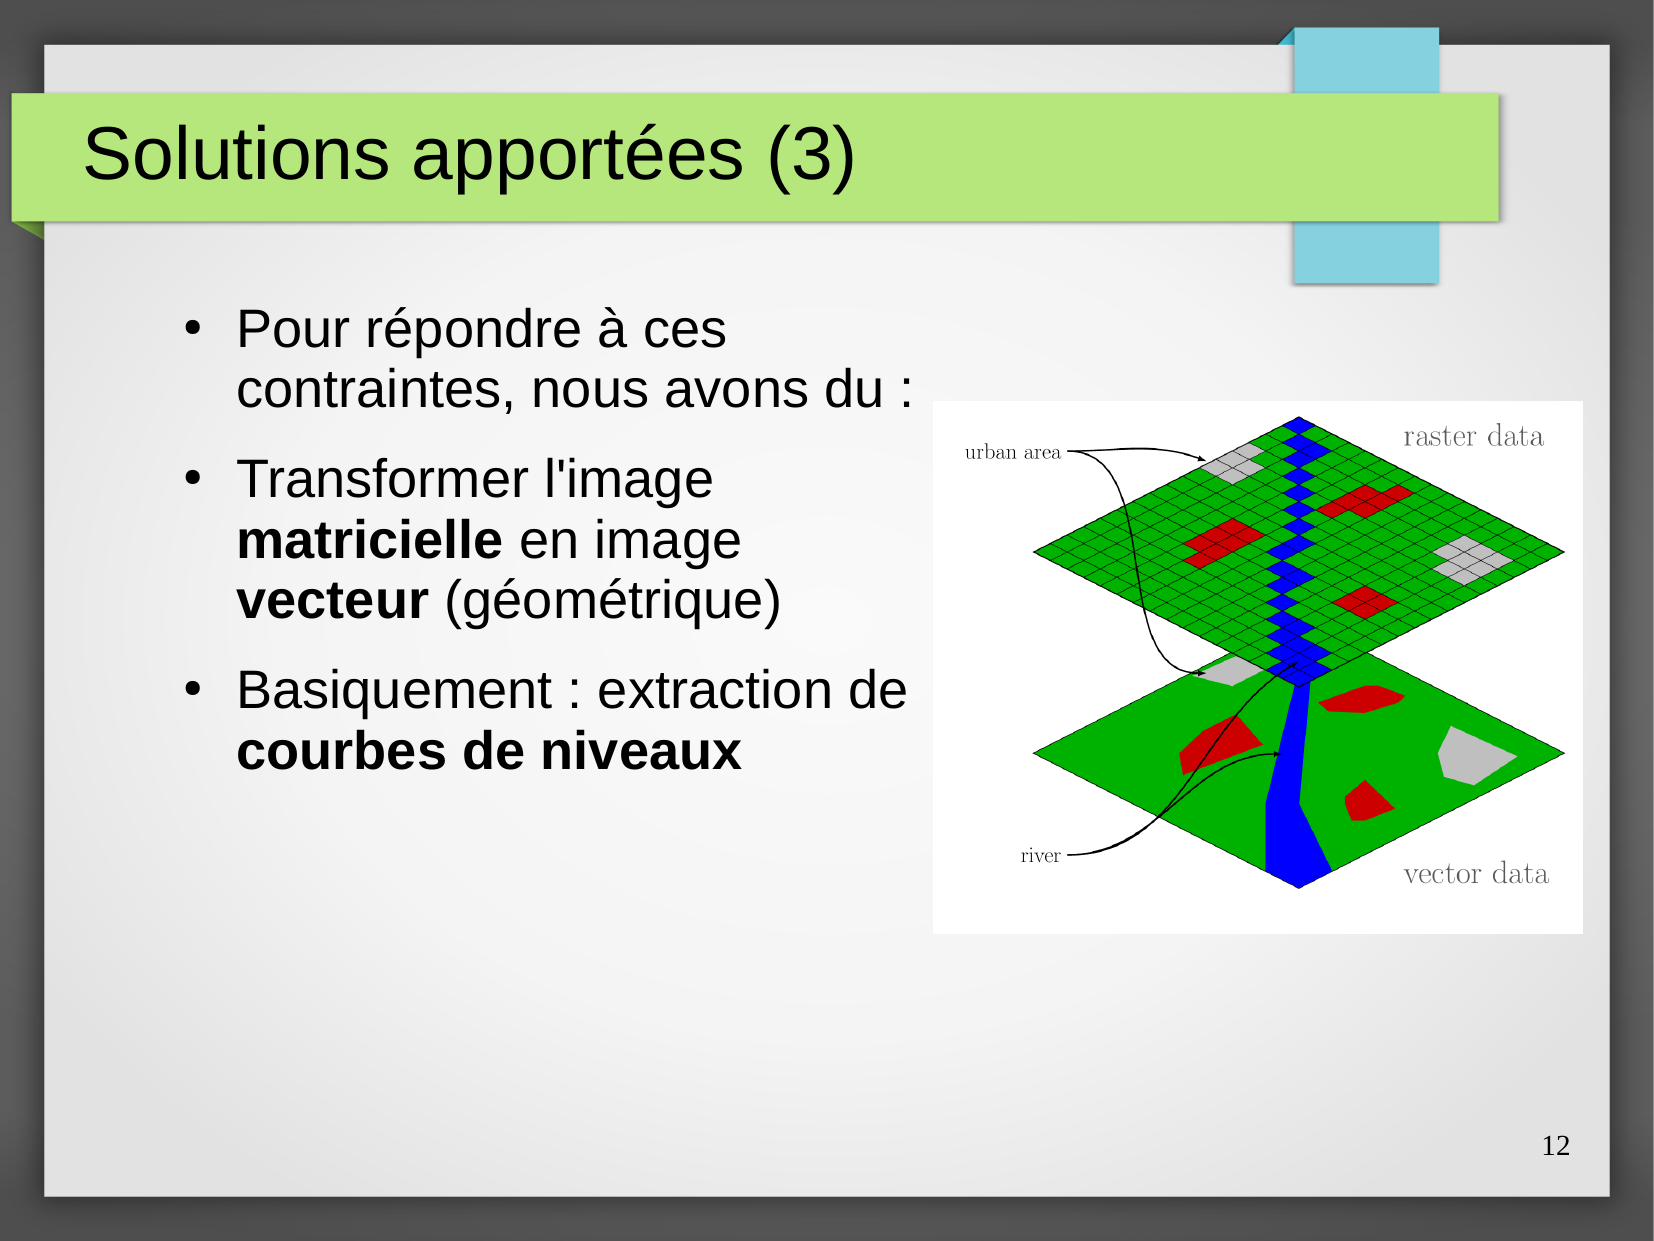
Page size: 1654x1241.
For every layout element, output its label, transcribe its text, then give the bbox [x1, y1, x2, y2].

title Solutions apportées (3) [82, 94, 1264, 213]
list Pour répondre à ces contraintes, nous avons du : Transformer l'image matricielle en image vecteur (géométrique) Basiquement : extraction de courbes de niveaux [165, 298, 934, 1161]
picture [0, 0, 1654, 1241]
